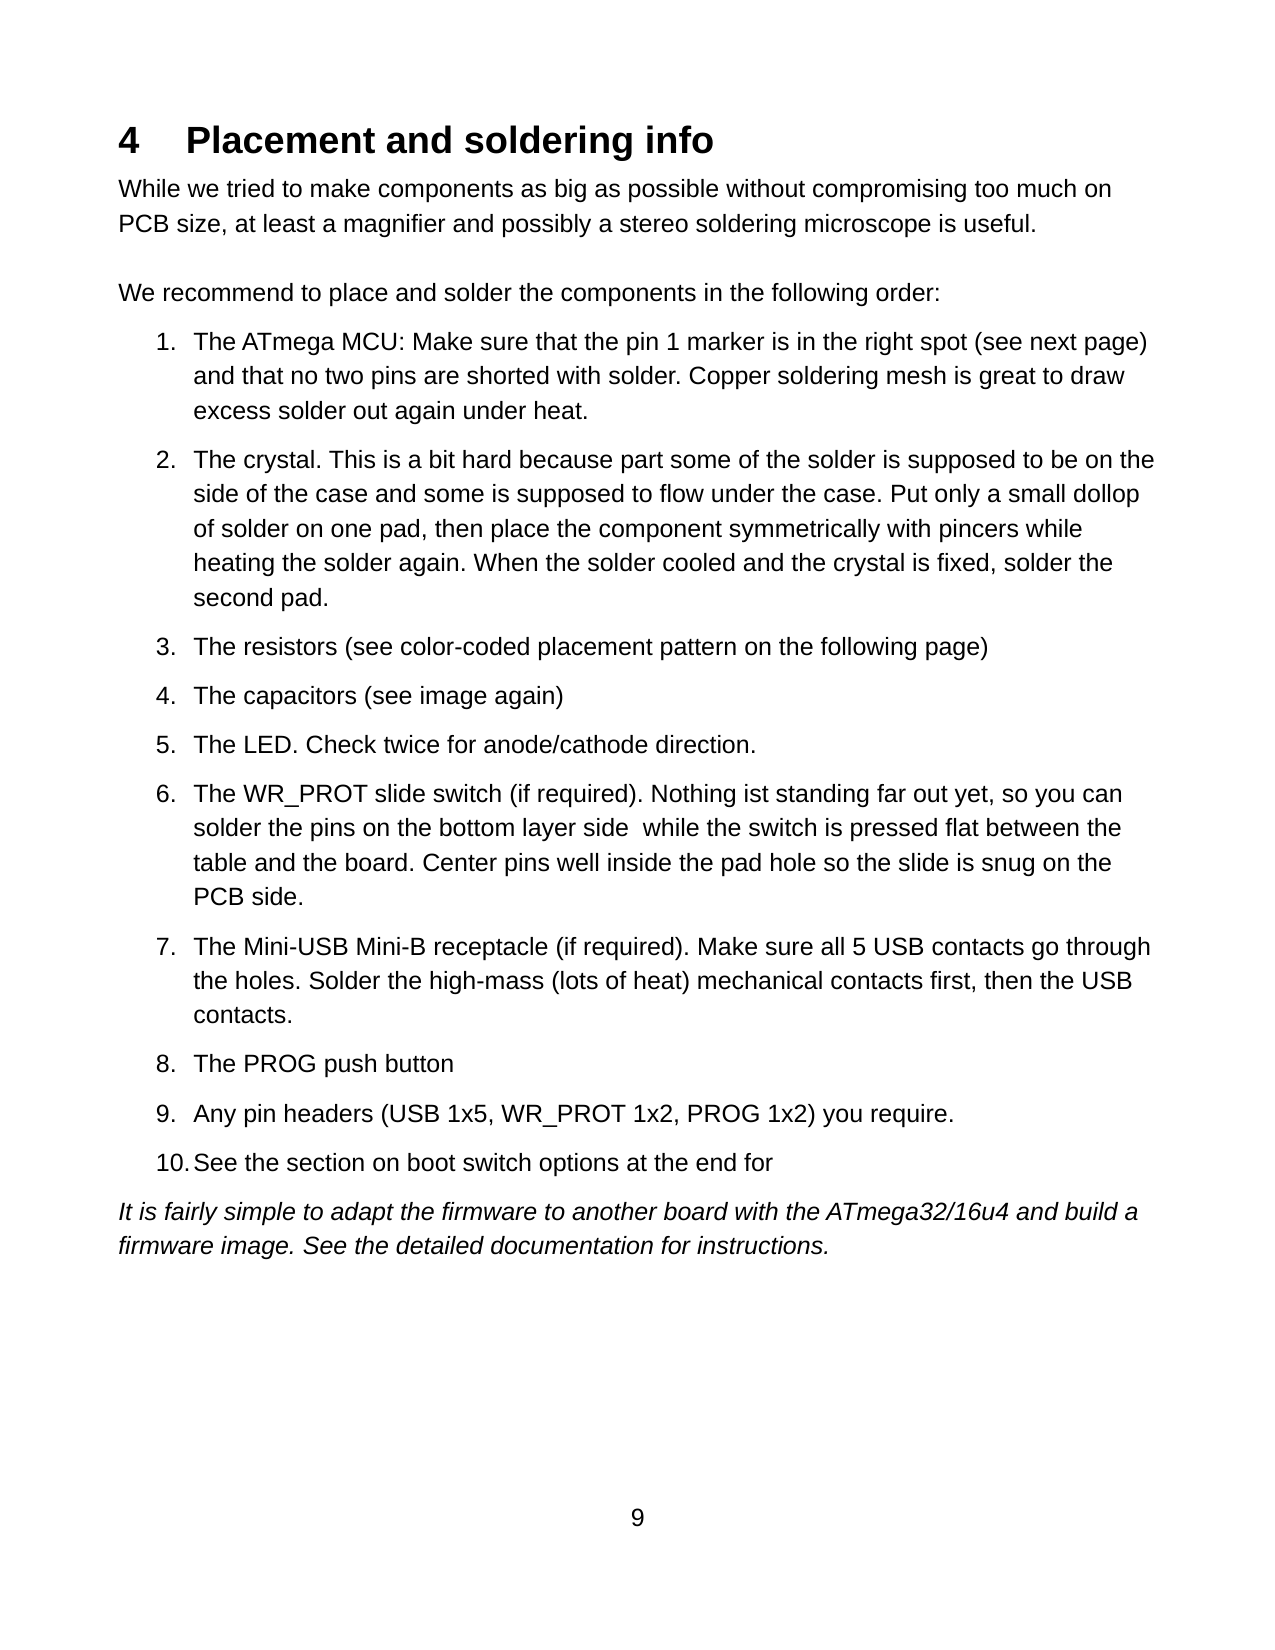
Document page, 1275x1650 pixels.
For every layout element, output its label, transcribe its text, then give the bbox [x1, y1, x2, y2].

subtitle Placement and soldering info [118, 118, 1157, 162]
list The Mini-USB Mini-B receptacle (if required). Make sure all 5 USB contacts go through the holes. Solder the high-mass (lots of heat) mechanical contacts first, then the USB contacts. [156, 931, 1157, 1029]
list The resistors (see color-coded placement pattern on the following page) [156, 632, 1157, 661]
list The PROG push button [156, 1049, 1157, 1078]
list The WR_PROT slide switch (if required). Nothing ist standing far out yet, so you can solder the pins on the bottom layer side while the switch is pressed flat between the table and the board. Center pins well inside the pad hole so the slide is snug on the PCB side. [156, 779, 1157, 911]
text While we tried to make components as big as possible without compromising too much on PCB size, at least a magnifier and possibly a stereo soldering microscope is useful. We recommend to place and solder the components in the following order: [118, 174, 1157, 306]
list The crystal. This is a bit hard because part some of the solder is supposed to be on the side of the case and some is supposed to flow under the case. Put only a small dollop of solder on one pad, then place the component symmetrically with pincers while heating the solder again. When the solder cooled and the crystal is fixed, solder the second pad. [156, 445, 1157, 611]
text It is fairly simple to adapt the firmware to another board with the ATmega32/16u4 and build a firmware image. See the detailed documentation for instructions. [118, 1197, 1157, 1260]
list The LED. Check twice for anode/cathode direction. [156, 730, 1157, 759]
list The capacitors (see image again) [156, 681, 1157, 709]
list Any pin headers (USB 1x5, WR_PROT 1x2, PROG 1x2) you require. [156, 1098, 1157, 1127]
list See the section on boot switch options at the end for [156, 1148, 1157, 1176]
list The ATmega MCU: Make sure that the pin 1 marker is in the right spot (see next page) and that no two pins are shorted with solder. Copper soldering mesh is great to draw excess solder out again under heat. [156, 327, 1157, 424]
